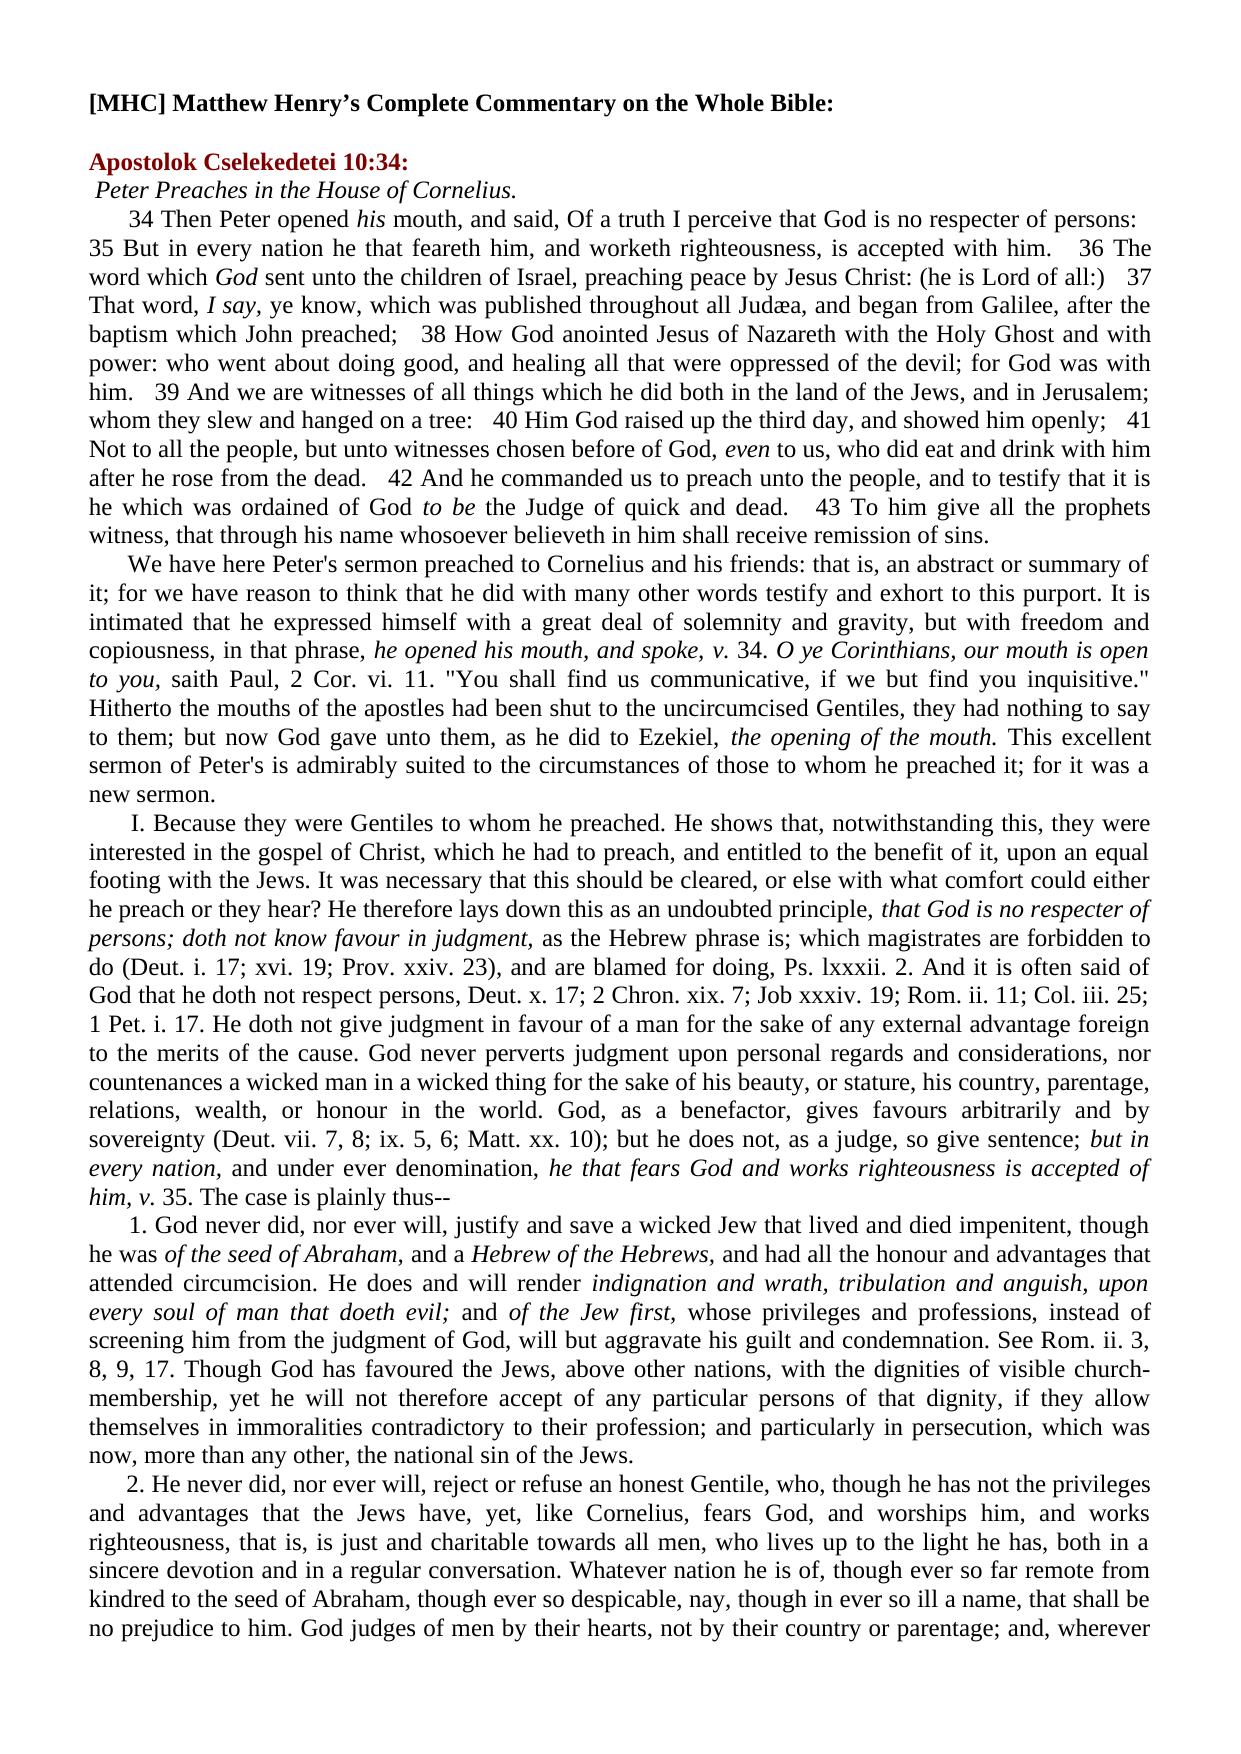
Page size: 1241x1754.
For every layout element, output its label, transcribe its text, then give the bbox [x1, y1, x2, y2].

text Apostolok Cselekedetei 10:34: [88, 147, 1152, 176]
text Peter Preaches in the House of Cornelius. [88, 176, 1152, 204]
text I. Because they were Gentiles to whom he preached. He shows that, notwithstanding this, they were interested in the gospel of Christ, which he had to preach, and entitled to the benefit of it, upon an equal footing with the Jews. It was necessary that this should be cleared, or else with what comfort could either he preach or they hear? He therefore lays down this as an undoubted principle, that God is no respecter of persons; doth not know favour in judgment, as the Hebrew phrase is; which magistrates are forbidden to do (Deut. i. 17; xvi. 19; Prov. xxiv. 23), and are blamed for doing, Ps. lxxxii. 2. And it is often said of God that he doth not respect persons, Deut. x. 17; 2 Chron. xix. 7; Job xxxiv. 19; Rom. ii. 11; Col. iii. 25; 1 Pet. i. 17. He doth not give judgment in favour of a man for the sake of any external advantage foreign to the merits of the cause. God never perverts judgment upon personal regards and considerations, nor countenances a wicked man in a wicked thing for the sake of his beauty, or stature, his country, parentage, relations, wealth, or honour in the world. God, as a benefactor, gives favours arbitrarily and by sovereignty (Deut. vii. 7, 8; ix. 5, 6; Matt. xx. 10); but he does not, as a judge, so give sentence; but in every nation, and under ever denomination, he that fears God and works righteousness is accepted of him, v. 35. The case is plainly thus-- [88, 808, 1152, 1211]
text 2. He never did, nor ever will, reject or refuse an honest Gentile, who, though he has not the privileges and advantages that the Jews have, yet, like Cornelius, fears God, and worships him, and works righteousness, that is, is just and charitable towards all men, who lives up to the light he has, both in a sincere devotion and in a regular conversation. Whatever nation he is of, though ever so far remote from kindred to the seed of Abraham, though ever so despicable, nay, though in ever so ill a name, that shall be no prejudice to him. God judges of men by their hearts, not by their country or parentage; and, wherever [88, 1469, 1152, 1642]
text 34 Then Peter opened his mouth, and said, Of a truth I perceive that God is no respecter of persons: 35 But in every nation he that feareth him, and worketh righteousness, is accepted with him. 36 The word which God sent unto the children of Israel, preaching peace by Jesus Christ: (he is Lord of all:) 37 That word, I say, ye know, which was published throughout all Judæa, and began from Galilee, after the baptism which John preached; 38 How God anointed Jesus of Nazareth with the Holy Ghost and with power: who went about doing good, and healing all that were oppressed of the devil; for God was with him. 39 And we are witnesses of all things which he did both in the land of the Jews, and in Jerusalem; whom they slew and hanged on a tree: 40 Him God raised up the third day, and showed him openly; 41 Not to all the people, but unto witnesses chosen before of God, even to us, who did eat and drink with him after he rose from the dead. 42 And he commanded us to preach unto the people, and to testify that it is he which was ordained of God to be the Judge of quick and dead. 43 To him give all the prophets witness, that through his name whosoever believeth in him shall receive remission of sins. [88, 204, 1152, 549]
text 1. God never did, nor ever will, justify and save a wicked Jew that lived and died impenitent, though he was of the seed of Abraham, and a Hebrew of the Hebrews, and had all the honour and advantages that attended circumcision. He does and will render indignation and wrath, tribulation and anguish, upon every soul of man that doeth evil; and of the Jew first, whose privileges and professions, instead of screening him from the judgment of God, will but aggravate his guilt and condemnation. See Rom. ii. 3, 8, 9, 17. Though God has favoured the Jews, above other nations, with the dignities of visible church-membership, yet he will not therefore accept of any particular persons of that dignity, if they allow themselves in immoralities contradictory to their profession; and particularly in persecution, which was now, more than any other, the national sin of the Jews. [88, 1211, 1152, 1469]
text We have here Peter's sermon preached to Cornelius and his friends: that is, an abstract or summary of it; for we have reason to think that he did with many other words testify and exhort to this purport. It is intimated that he expressed himself with a great deal of solemnity and gravity, but with freedom and copiousness, in that phrase, he opened his mouth, and spoke, v. 34. O ye Corinthians, our mouth is open to you, saith Paul, 2 Cor. vi. 11. "You shall find us communicative, if we but find you inquisitive." Hitherto the mouths of the apostles had been shut to the uncircumcised Gentiles, they had nothing to say to them; but now God gave unto them, as he did to Ezekiel, the opening of the mouth. This excellent sermon of Peter's is admirably suited to the circumstances of those to whom he preached it; for it was a new sermon. [88, 549, 1152, 808]
text [MHC] Matthew Henry’s Complete Commentary on the Whole Bible: [88, 88, 1152, 117]
